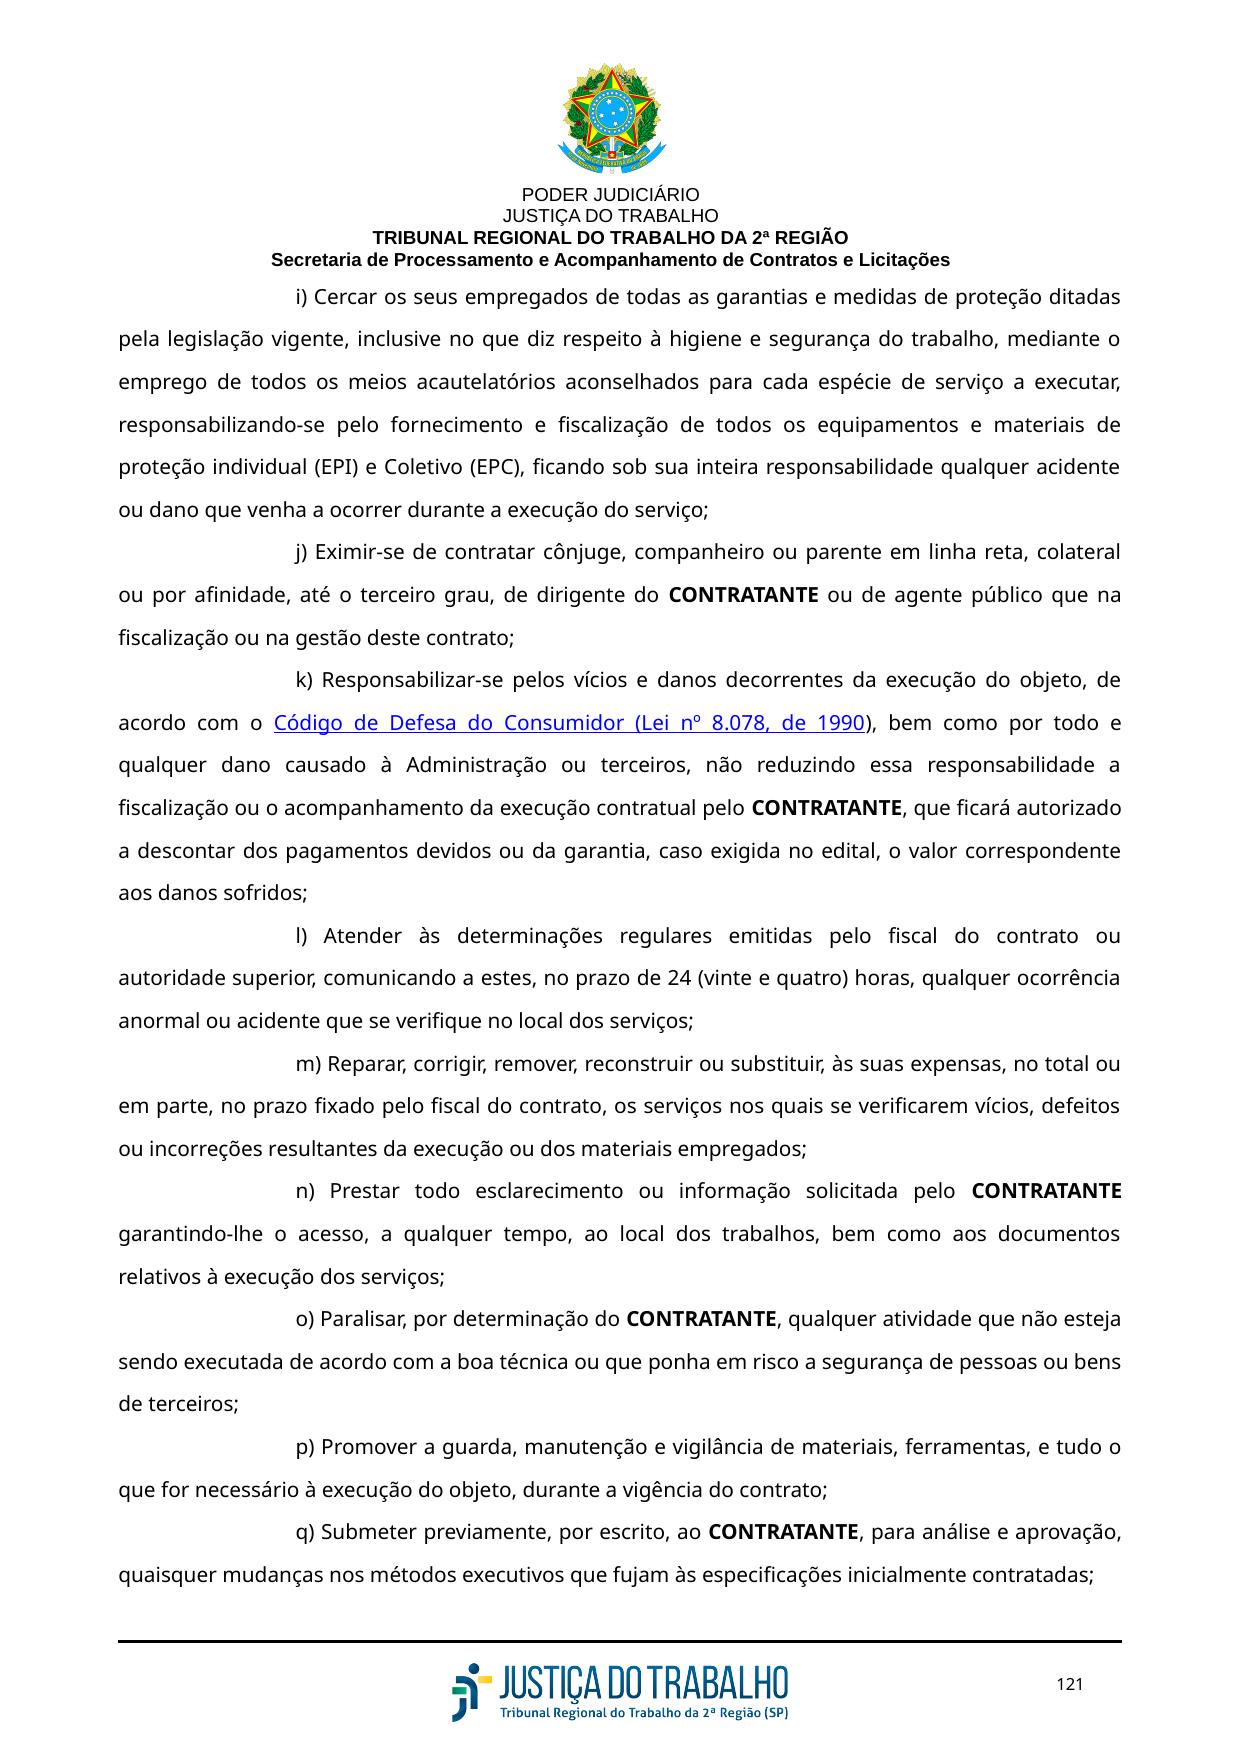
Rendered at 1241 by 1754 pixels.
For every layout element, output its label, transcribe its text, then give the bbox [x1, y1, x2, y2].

text p) Promover a guarda, manutenção e vigilância de materiais, ferramentas, e tudo o que for necessário à execução do objeto, durante a vigência do contrato; [118, 1432, 1122, 1503]
text k) Responsabilizar-se pelos vícios e danos decorrentes da execução do objeto, de acordo com o Código de Defesa do Consumidor (Lei nº 8.078, de 1990), bem como por todo e qualquer dano causado à Administração ou terceiros, não reduzindo essa responsabilidade a fiscalização ou o acompanhamento da execução contratual pelo CONTRATANTE, que ficará autorizado a descontar dos pagamentos devidos ou da garantia, caso exigida no edital, o valor correspondente aos danos sofridos; [118, 665, 1122, 907]
text l) Atender às determinações regulares emitidas pelo fiscal do contrato ou autoridade superior, comunicando a estes, no prazo de 24 (vinte e quatro) horas, qualquer ocorrência anormal ou acidente que se verifique no local dos serviços; [118, 921, 1122, 1034]
text n) Prestar todo esclarecimento ou informação solicitada pelo CONTRATANTE garantindo-lhe o acesso, a qualquer tempo, ao local dos trabalhos, bem como aos documentos relativos à execução dos serviços; [118, 1177, 1122, 1290]
text q) Submeter previamente, por escrito, ao CONTRATANTE, para análise e aprovação, quaisquer mudanças nos métodos executivos que fujam às especificações inicialmente contratadas; [118, 1517, 1122, 1588]
text o) Paralisar, por determinação do CONTRATANTE, qualquer atividade que não esteja sendo executada de acordo com a boa técnica ou que ponha em risco a segurança de pessoas ou bens de terceiros; [118, 1304, 1122, 1418]
text j) Eximir-se de contratar cônjuge, companheiro ou parente em linha reta, colateral ou por afinidade, até o terceiro grau, de dirigente do CONTRATANTE ou de agente público que na fiscalização ou na gestão deste contrato; [118, 537, 1122, 651]
text i) Cercar os seus empregados de todas as garantias e medidas de proteção ditadas pela legislação vigente, inclusive no que diz respeito à higiene e segurança do trabalho, mediante o emprego de todos os meios acautelatórios aconselhados para cada espécie de serviço a executar, responsabilizando-se pelo fornecimento e fiscalização de todos os equipamentos e materiais de proteção individual (EPI) e Coletivo (EPC), ficando sob sua inteira responsabilidade qualquer acidente ou dano que venha a ocorrer durante a execução do serviço; [118, 282, 1122, 523]
text m) Reparar, corrigir, remover, reconstruir ou substituir, às suas expensas, no total ou em parte, no prazo fixado pelo fiscal do contrato, os serviços nos quais se verificarem vícios, defeitos ou incorreções resultantes da execução ou dos materiais empregados; [118, 1049, 1122, 1162]
picture [452, 1663, 788, 1722]
